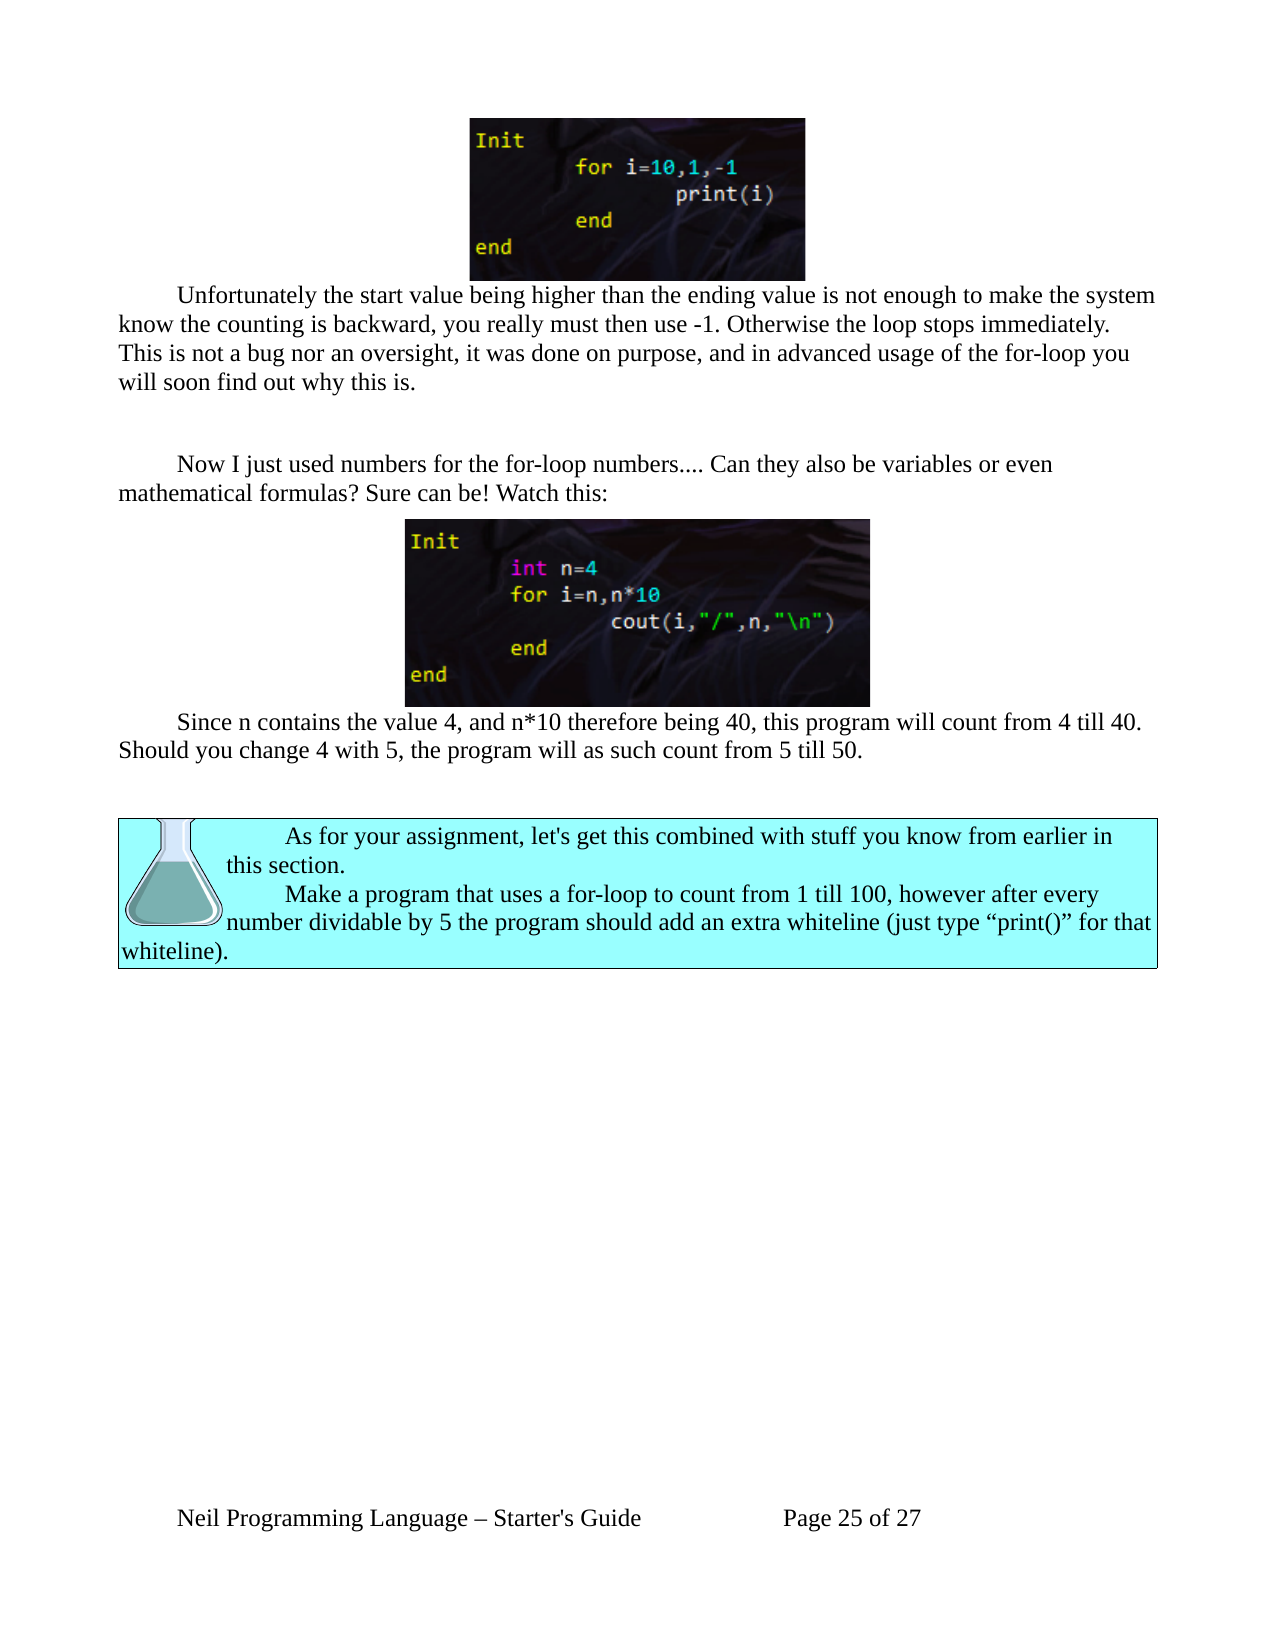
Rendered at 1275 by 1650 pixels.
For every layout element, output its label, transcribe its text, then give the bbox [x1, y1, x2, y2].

text Since n contains the value 4, and n*10 therefore being 40, this program will count from 4 till 40. Should you change 4 with 5, the program will as such count from 5 till 50. [118, 707, 1157, 764]
picture [469, 118, 806, 281]
text Make a program that uses a for-loop to count from 1 till 100, however after every number dividable by 5 the program should add an extra whiteline (just type “print()” for that whiteline). [119, 876, 1157, 968]
text As for your assignment, let's get this combined with stuff you know from earlier in this section. [223, 819, 1157, 876]
picture [404, 519, 871, 707]
text Unfortunately the start value being higher than the ending value is not enough to make the system know the counting is backward, you really must then use -1. Otherwise the loop stops immediately. This is not a bug nor an oversight, it was done on purpose, and in advanced usage of the for-loop you will soon find out why this is. [118, 281, 1157, 396]
text Now I just used numbers for the for-loop numbers.... Can they also be variables or even mathematical formulas? Sure can be! Watch this: [118, 449, 1157, 507]
picture [125, 818, 223, 926]
